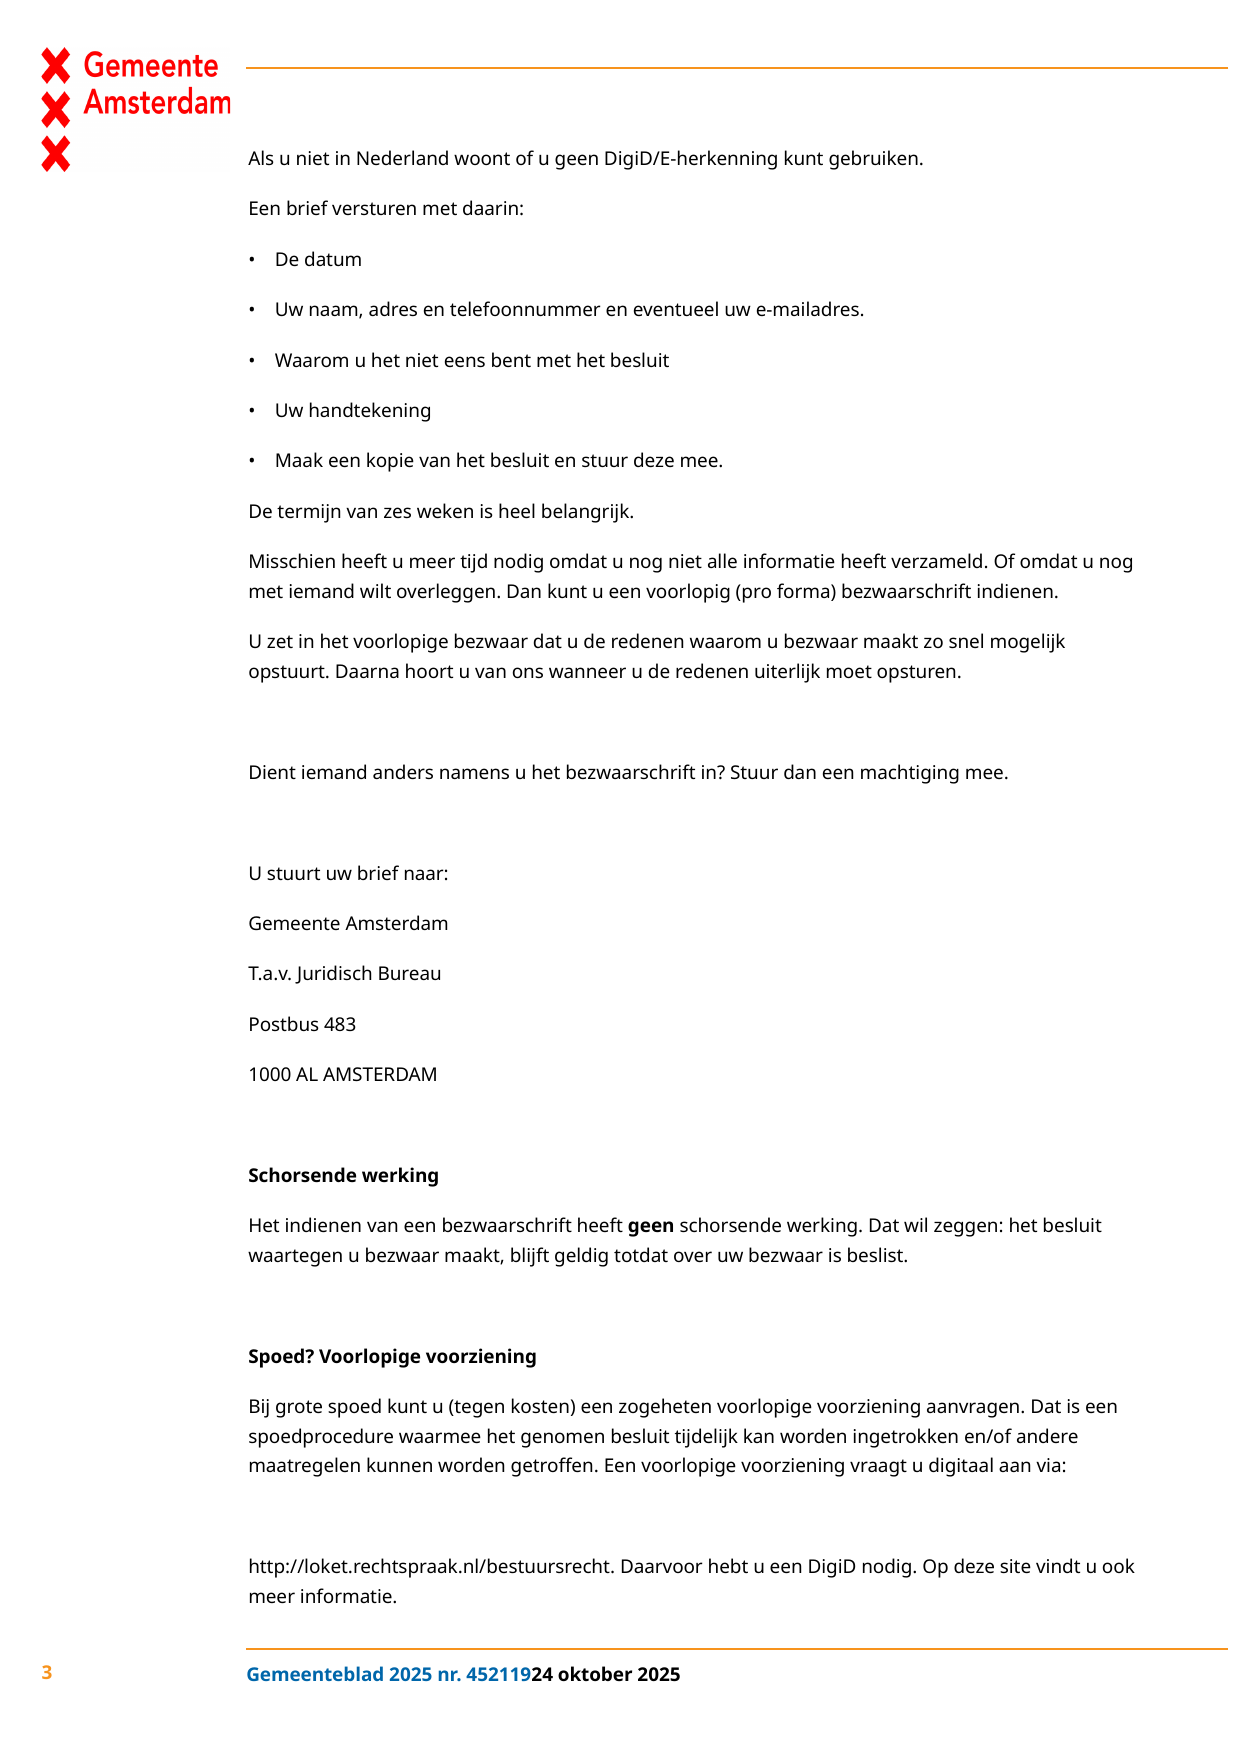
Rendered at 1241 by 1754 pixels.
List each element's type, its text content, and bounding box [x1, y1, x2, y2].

text U stuurt uw brief naar: [248, 860, 1152, 886]
text T.a.v. Juridisch Bureau [248, 961, 1152, 986]
text Dient iemand anders namens u het bezwaarschrift in? Stuur dan een machtiging mee. [248, 759, 1152, 785]
text • De datum [248, 246, 1152, 272]
text Bij grote spoed kunt u (tegen kosten) een zogeheten voorlopige voorziening aanvragen. Dat is een spoedprocedure waarmee het genomen besluit tijdelijk kan worden ingetrokken en/of andere maatregelen kunnen worden getroffen. Een voorlopige voorziening vraagt u digitaal aan via: [248, 1393, 1152, 1478]
text Gemeente Amsterdam [248, 910, 1152, 936]
picture [41, 47, 231, 172]
text Misschien heeft u meer tijd nodig omdat u nog niet alle informatie heeft verzameld. Of omdat u nog met iemand wilt overleggen. Dan kunt u een voorlopig (pro forma) bezwaarschrift indienen. [248, 548, 1152, 604]
text U zet in het voorlopige bezwaar dat u de redenen waarom u bezwaar maakt zo snel mogelijk opstuurt. Daarna hoort u van ons wanneer u de redenen uiterlijk moet opsturen. [248, 628, 1152, 684]
text • Uw naam, adres en telefoonnummer en eventueel uw e-mailadres. [248, 296, 1152, 322]
text Postbus 483 [248, 1011, 1152, 1037]
text • Waarom u het niet eens bent met het besluit [248, 347, 1152, 373]
text Het indienen van een bezwaarschrift heeft geen schorsende werking. Dat wil zeggen: het besluit waartegen u bezwaar maakt, blijft geldig totdat over uw bezwaar is beslist. [248, 1213, 1152, 1268]
text Als u niet in Nederland woont of u geen DigiD/E-herkenning kunt gebruiken. [248, 145, 1152, 171]
text http://loket.rechtspraak.nl/bestuursrecht. Daarvoor hebt u een DigiD nodig. Op deze site vindt u ook meer informatie. [248, 1553, 1152, 1609]
text Een brief versturen met daarin: [248, 196, 1152, 221]
text Spoed? Voorlopige voorziening [248, 1343, 1152, 1369]
text Schorsende werking [248, 1162, 1152, 1188]
text • Uw handtekening [248, 397, 1152, 423]
text • Maak een kopie van het besluit en stuur deze mee. [248, 448, 1152, 473]
text De termijn van zes weken is heel belangrijk. [248, 498, 1152, 524]
text 1000 AL AMSTERDAM [248, 1061, 1152, 1087]
